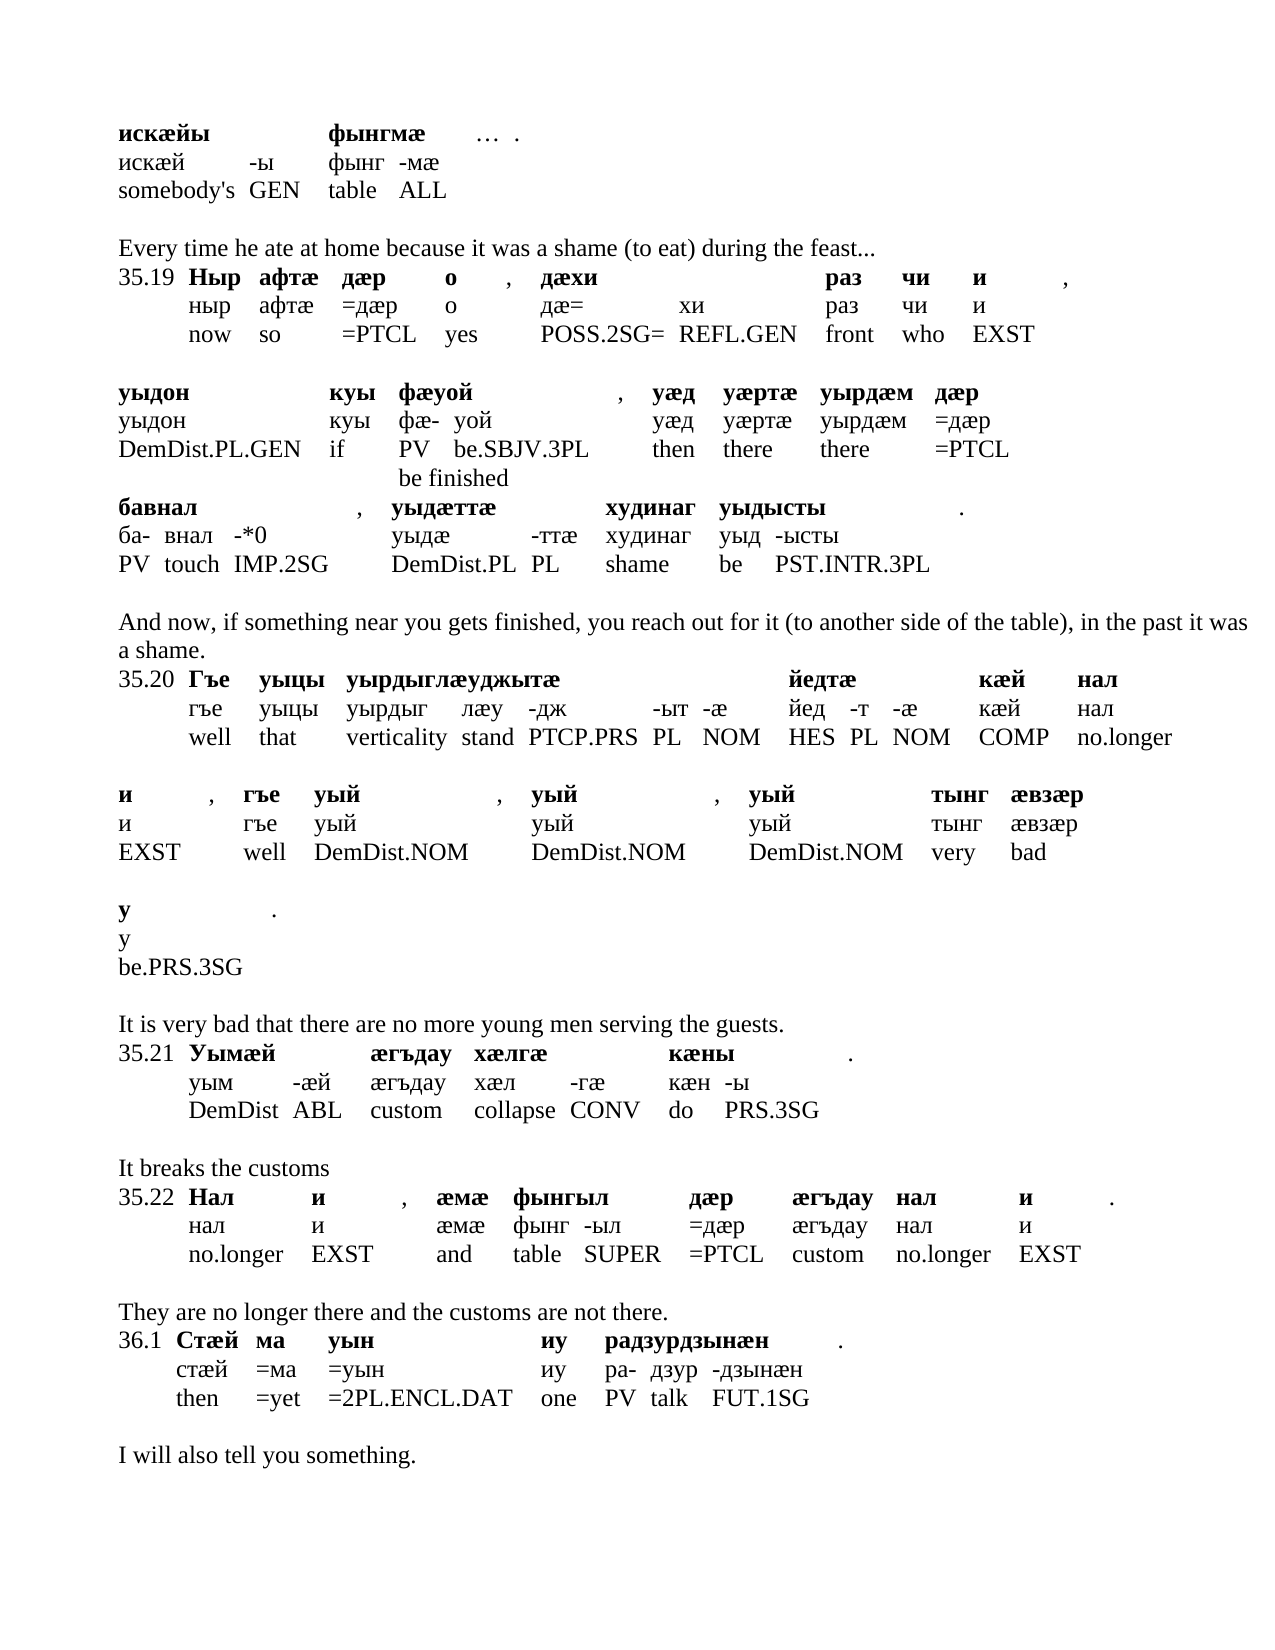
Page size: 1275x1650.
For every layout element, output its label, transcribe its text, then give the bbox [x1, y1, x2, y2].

text ба- [118, 521, 150, 549]
text then [652, 434, 695, 463]
text гъе [243, 779, 300, 808]
text , [401, 1182, 422, 1211]
text уыдæ [391, 521, 517, 549]
text . [514, 118, 535, 147]
text if [329, 434, 371, 463]
text уый [749, 779, 917, 808]
text æвзæр [1010, 779, 1092, 808]
text POSS.2SG= [540, 319, 665, 348]
text -æ [702, 693, 761, 722]
text хæлгæ [474, 1038, 654, 1067]
text и [972, 262, 1049, 291]
text нал [1077, 693, 1172, 722]
text NOM [702, 722, 761, 751]
text custom [370, 1096, 446, 1124]
text yes [444, 319, 478, 348]
text , [617, 377, 638, 406]
text тынг [931, 808, 983, 837]
text ALL [398, 176, 447, 204]
text =PTCL [689, 1239, 764, 1268]
text фæуой [398, 377, 603, 406]
text уый [749, 808, 904, 837]
text somebody's [118, 176, 235, 204]
text фæ- [398, 406, 440, 434]
text фынг [328, 147, 385, 176]
text и [118, 808, 181, 837]
text They are no longer there and the customs are not there. [118, 1297, 1249, 1326]
text IMP.2SG [233, 549, 329, 578]
text кæй [978, 693, 1049, 722]
text æгъдау [792, 1211, 868, 1239]
text verticality [346, 722, 448, 751]
text =уын [328, 1354, 513, 1383]
text , [1062, 262, 1083, 291]
text и [1018, 1182, 1095, 1211]
text уыдон [118, 406, 302, 434]
text table [513, 1239, 570, 1268]
text фынг [513, 1211, 570, 1239]
text Нал [188, 1182, 297, 1211]
text уый [314, 808, 469, 837]
text худинаг [605, 521, 691, 549]
text DemDist [188, 1096, 279, 1124]
text уыцы [259, 693, 318, 722]
text no.longer [1077, 722, 1172, 751]
text нал [896, 1182, 1005, 1211]
text и [311, 1211, 374, 1239]
text now [188, 319, 231, 348]
text -ысты [775, 521, 931, 549]
text and [436, 1239, 485, 1268]
text уæд [652, 377, 709, 406]
text лæу [461, 693, 514, 722]
text EXST [972, 319, 1035, 348]
text do [668, 1096, 711, 1124]
text иу [541, 1354, 577, 1383]
text æгъдау [370, 1038, 460, 1067]
text кæны [668, 1038, 833, 1067]
text , [208, 779, 229, 808]
text раз [825, 291, 874, 319]
text æгъдау [370, 1067, 446, 1096]
text well [188, 722, 231, 751]
text уыдон [118, 377, 315, 406]
text уый [314, 779, 483, 808]
text гъе [243, 808, 286, 837]
text COMP [978, 722, 1049, 751]
text … [475, 118, 500, 147]
text -ттæ [531, 521, 578, 549]
text фынгмæ [328, 118, 461, 147]
text =PTCL [934, 434, 1010, 463]
text дæ= [540, 291, 665, 319]
text -мæ [398, 147, 447, 176]
text уæртæ [723, 406, 792, 434]
text уым [188, 1067, 279, 1096]
text æмæ [436, 1182, 499, 1211]
text уырдæм [820, 377, 921, 406]
text NOM [892, 722, 951, 751]
text collapse [474, 1096, 556, 1124]
text =дæр [934, 406, 1010, 434]
text DemDist.PL.GEN [118, 434, 302, 463]
text FUT.1SG [712, 1383, 810, 1412]
text shame [605, 549, 691, 578]
text æгъдау [792, 1182, 882, 1211]
text . [837, 1326, 858, 1354]
text 36.1 [118, 1326, 162, 1354]
text -ы [249, 147, 300, 176]
text у [118, 923, 243, 952]
text touch [164, 549, 220, 578]
text And now, if something near you gets finished, you reach out for it (to another side of the table), in the past it was a shame. [118, 607, 1249, 664]
text ныр [188, 291, 231, 319]
text PV [604, 1383, 637, 1412]
text , [496, 779, 517, 808]
text 35.20 [118, 664, 174, 693]
text уыцы [259, 664, 332, 693]
text It breaks the customs [118, 1153, 1249, 1182]
text -*0 [233, 521, 329, 549]
text бавнал [118, 492, 343, 521]
text =дæр [342, 291, 417, 319]
text be finished [398, 463, 603, 492]
text -ы [724, 1067, 819, 1096]
text уæд [652, 406, 695, 434]
text EXST [311, 1239, 374, 1268]
text стæй [176, 1354, 228, 1383]
text CONV [570, 1096, 641, 1124]
text . [958, 492, 979, 521]
text нал [188, 1211, 283, 1239]
text чи [902, 291, 945, 319]
text SUPER [583, 1239, 661, 1268]
text фынгыл [513, 1182, 675, 1211]
text дæр [689, 1182, 778, 1211]
text , [714, 779, 735, 808]
text talk [650, 1383, 698, 1412]
text I will also tell you something. [118, 1441, 1249, 1469]
text афтæ [259, 262, 328, 291]
text then [176, 1383, 228, 1412]
text that [259, 722, 318, 751]
text Стæй [176, 1326, 242, 1354]
text и [311, 1182, 387, 1211]
text , [506, 262, 527, 291]
text =yet [256, 1383, 300, 1412]
text HES [788, 722, 836, 751]
text æмæ [436, 1211, 485, 1239]
text хи [679, 291, 798, 319]
text there [820, 434, 907, 463]
text DemDist.PL [391, 549, 517, 578]
text be [719, 549, 761, 578]
text нал [896, 1211, 991, 1239]
text уырдыг [346, 693, 448, 722]
text custom [792, 1239, 868, 1268]
text Гъе [188, 664, 245, 693]
text уырдæм [820, 406, 907, 434]
text PL [849, 722, 879, 751]
text йедтæ [788, 664, 965, 693]
text no.longer [896, 1239, 991, 1268]
text йед [788, 693, 836, 722]
text кæй [978, 664, 1063, 693]
text Ныр [188, 262, 245, 291]
text уыдæттæ [391, 492, 592, 521]
text раз [825, 262, 888, 291]
text -гæ [570, 1067, 641, 1096]
text дæхи [540, 262, 811, 291]
text худинаг [605, 492, 705, 521]
text и [1018, 1211, 1081, 1239]
text no.longer [188, 1239, 283, 1268]
text PRS.3SG [724, 1096, 819, 1124]
text нал [1077, 664, 1186, 693]
text EXST [1018, 1239, 1081, 1268]
text table [328, 176, 385, 204]
text -т [849, 693, 879, 722]
text there [723, 434, 792, 463]
text 35.21 [118, 1038, 174, 1067]
text PL [652, 722, 688, 751]
text и [118, 779, 194, 808]
text -ыт [652, 693, 688, 722]
text PV [118, 549, 150, 578]
text уый [531, 779, 700, 808]
text so [259, 319, 314, 348]
text уырдыглæуджытæ [346, 664, 774, 693]
text тынг [931, 779, 997, 808]
text =PTCL [342, 319, 417, 348]
text о [444, 262, 492, 291]
text уой [453, 406, 590, 434]
text хæл [474, 1067, 556, 1096]
text DemDist.NOM [749, 837, 904, 866]
text дæр [934, 377, 1024, 406]
text куы [329, 377, 384, 406]
text -æй [292, 1067, 342, 1096]
text искæйы [118, 118, 314, 147]
text уæртæ [723, 377, 806, 406]
text ABL [292, 1096, 342, 1124]
text уыдысты [719, 492, 944, 521]
text . [847, 1038, 868, 1067]
text , [356, 492, 377, 521]
text It is very bad that there are no more young men serving the guests. [118, 1009, 1249, 1038]
text уын [328, 1326, 527, 1354]
text чи [902, 262, 958, 291]
text афтæ [259, 291, 314, 319]
text 35.19 [118, 262, 174, 291]
text . [1109, 1182, 1130, 1211]
text who [902, 319, 945, 348]
text =2PL.ENCL.DAT [328, 1383, 513, 1412]
text be.SBJV.3PL [453, 434, 590, 463]
text гъе [188, 693, 231, 722]
text well [243, 837, 286, 866]
text =ма [256, 1354, 300, 1383]
text be.PRS.3SG [118, 952, 243, 981]
text -дзынæн [712, 1354, 810, 1383]
text Уымæй [188, 1038, 356, 1067]
text one [541, 1383, 577, 1412]
text у [118, 894, 257, 923]
text внал [164, 521, 220, 549]
text о [444, 291, 478, 319]
text very [931, 837, 983, 866]
text PV [398, 434, 440, 463]
text уыд [719, 521, 761, 549]
text æвзæр [1010, 808, 1078, 837]
text и [972, 291, 1035, 319]
text GEN [249, 176, 300, 204]
text радзурдзынæн [604, 1326, 824, 1354]
text иу [541, 1326, 591, 1354]
text -ыл [583, 1211, 661, 1239]
text дæр [342, 262, 431, 291]
text -дж [528, 693, 639, 722]
text DemDist.NOM [314, 837, 469, 866]
text stand [461, 722, 514, 751]
text PL [531, 549, 578, 578]
text ма [256, 1326, 314, 1354]
text . [271, 894, 292, 923]
text дзур [650, 1354, 698, 1383]
text PST.INTR.3PL [775, 549, 931, 578]
text REFL.GEN [679, 319, 798, 348]
text Every time he ate at home because it was a shame (to eat) during the feast... [118, 233, 1249, 262]
text PTCP.PRS [528, 722, 639, 751]
text bad [1010, 837, 1078, 866]
text уый [531, 808, 686, 837]
text =дæр [689, 1211, 764, 1239]
text 35.22 [118, 1182, 174, 1211]
text EXST [118, 837, 181, 866]
text ра- [604, 1354, 637, 1383]
text DemDist.NOM [531, 837, 686, 866]
text куы [329, 406, 371, 434]
text front [825, 319, 874, 348]
text кæн [668, 1067, 711, 1096]
text -æ [892, 693, 951, 722]
text искæй [118, 147, 235, 176]
